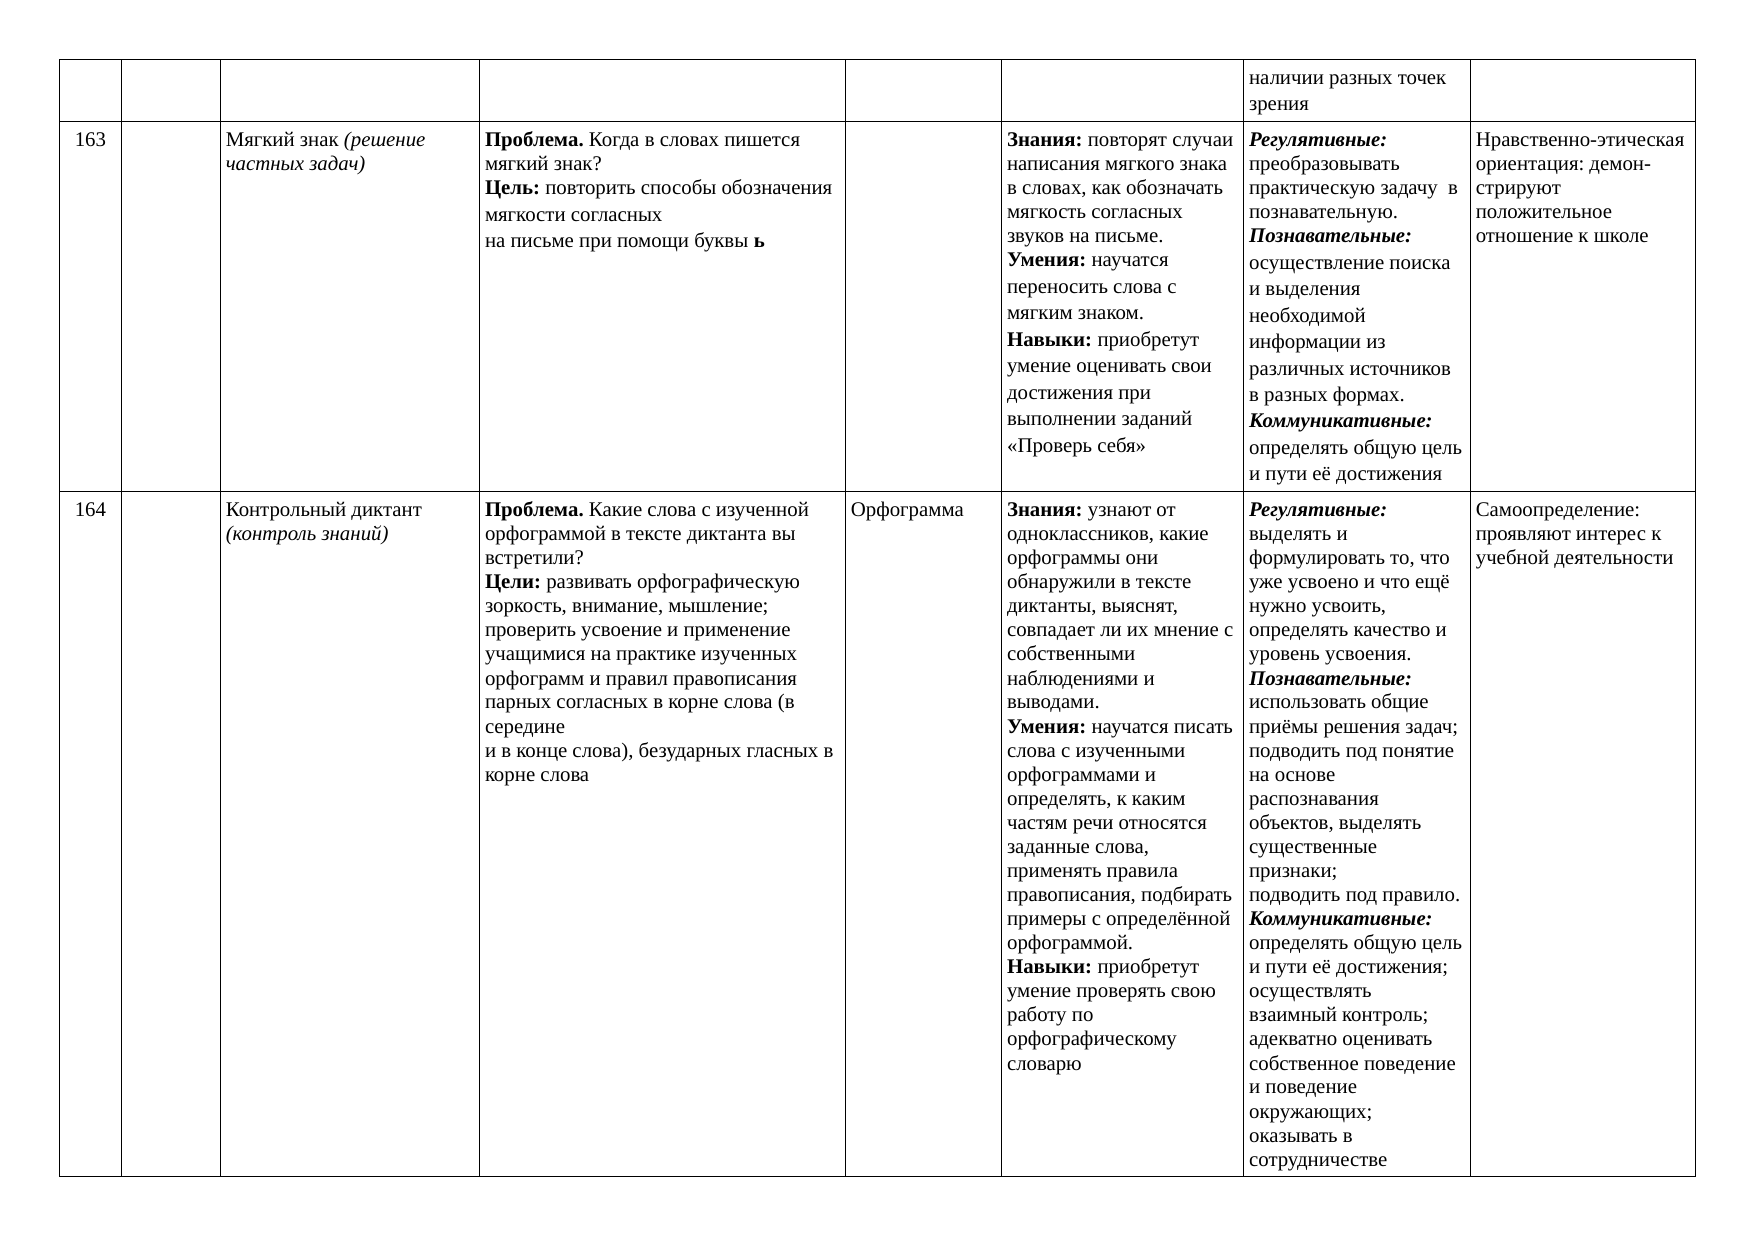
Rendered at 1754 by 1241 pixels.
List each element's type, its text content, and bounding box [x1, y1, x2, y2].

table_cell Проблема. Какие слова с изученной орфограммой в тексте диктанта вы встретили? Цели: развивать орфографическую зоркость, внимание, мышление; проверить усвоение и применение учащимися на практике изученных орфограмм и правил правописания парных согласных в корне слова (в середине и в конце слова), безударных гласных в корне слова [480, 492, 845, 1176]
table_cell [221, 60, 479, 121]
table_cell Мягкий знак (решение частных задач) [221, 122, 479, 491]
table_cell Контрольный диктант (контроль знаний) [221, 492, 479, 1176]
table_cell Самоопределение: проявляют интерес к учебной деятельности [1471, 492, 1695, 1176]
table_cell 163 [60, 122, 121, 491]
table_cell [480, 60, 845, 121]
table_cell Регулятивные: выделять и формулировать то, что уже усвоено и что ещё нужно усвоить, определять качество и уровень усвоения. Познавательные: использовать общие приёмы решения задач; подводить под понятие на основе распознавания объектов, выделять существенные признаки; подводить под правило. Коммуникативные: определять общую цель и пути её достижения; осуществлять взаимный контроль; адекватно оценивать собственное поведение и поведение окружающих; оказывать в сотрудничестве [1244, 492, 1470, 1176]
table_cell [846, 60, 1001, 121]
table_cell Нравственно-этическая ориентация: демон-стрируют положительное отношение к школе [1471, 122, 1695, 491]
table_cell Проблема. Когда в словах пишется мягкий знак? Цель: повторить способы обозначения мягкости согласных на письме при помощи буквы ь [480, 122, 845, 491]
table_cell [122, 122, 220, 491]
table_cell 164 [60, 492, 121, 1176]
table_cell [122, 60, 220, 121]
table_cell [60, 60, 121, 121]
table_cell [122, 492, 220, 1176]
table_cell Знания: повторят случаи написания мягкого знака в словах, как обозначать мягкость согласных звуков на письме. Умения: научатся переносить слова с мягким знаком. Навыки: приобретут умение оценивать свои достижения при выполнении заданий «Проверь себя» [1002, 122, 1243, 491]
table_cell Знания: узнают от одноклассников, какие орфограммы они обнаружили в тексте диктанты, выяснят, совпадает ли их мнение с собственными наблюдениями и выводами. Умения: научатся писать слова с изученными орфограммами и определять, к каким частям речи относятся заданные слова, применять правила правописания, подбирать примеры с определённой орфограммой. Навыки: приобретут умение проверять свою работу по орфографическому словарю [1002, 492, 1243, 1176]
table_cell [1471, 60, 1695, 121]
table_cell наличии разных точек зрения [1244, 60, 1470, 121]
table_cell [1002, 60, 1243, 121]
table_cell Регулятивные: преобразовывать практическую задачу в познавательную. Познавательные: осуществление поиска и выделения необходимой информации из различных источников в разных формах. Коммуникативные: определять общую цель и пути её достижения [1244, 122, 1470, 491]
table_cell [846, 122, 1001, 491]
table_cell Орфограмма [846, 492, 1001, 1176]
